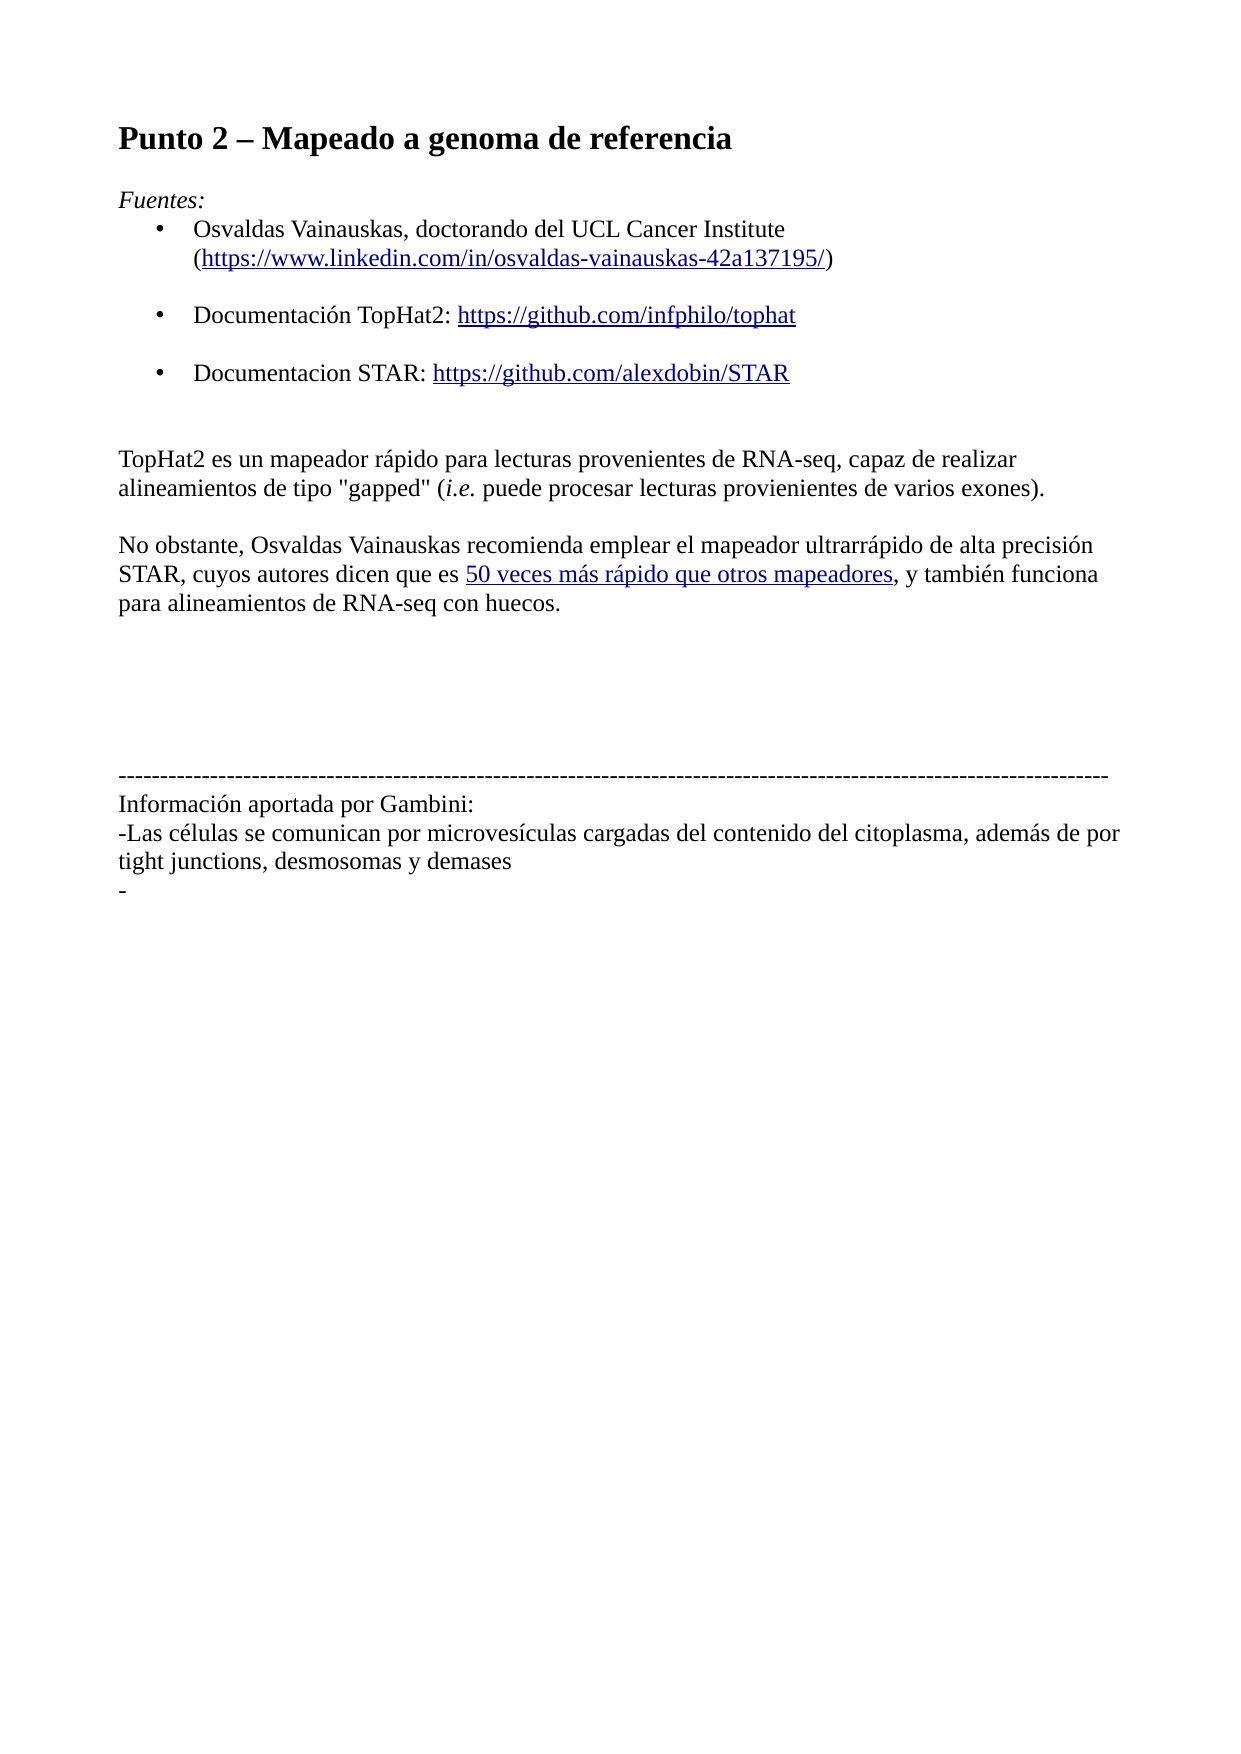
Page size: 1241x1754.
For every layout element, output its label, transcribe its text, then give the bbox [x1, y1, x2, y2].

list Documentacion STAR: https://github.com/alexdobin/STAR [156, 358, 1122, 386]
text No obstante, Osvaldas Vainauskas recomienda emplear el mapeador ultrarrápido de alta precisión STAR, cuyos autores dicen que es 50 veces más rápido que otros mapeadores, y también funciona para alineamientos de RNA-seq con huecos. [118, 530, 1122, 616]
list Osvaldas Vainauskas, doctorando del UCL Cancer Institute (https://www.linkedin.com/in/osvaldas-vainauskas-42a137195/) [156, 214, 1122, 271]
text -Las células se comunican por microvesículas cargadas del contenido del citoplasma, además de por tight junctions, desmosomas y demases [118, 818, 1122, 875]
text Punto 2 – Mapeado a genoma de referencia [118, 118, 1122, 156]
text Fuentes: [118, 185, 1122, 214]
text Información aportada por Gambini: [118, 789, 1122, 818]
text - [118, 875, 1122, 904]
text ----------------------------------------------------------------------------------------------------------------------- [118, 760, 1122, 789]
text TopHat2 es un mapeador rápido para lecturas provenientes de RNA-seq, capaz de realizar alineamientos de tipo "gapped" (i.e. puede procesar lecturas provienientes de varios exones). [118, 444, 1122, 501]
list Documentación TopHat2: https://github.com/infphilo/tophat [156, 300, 1122, 329]
